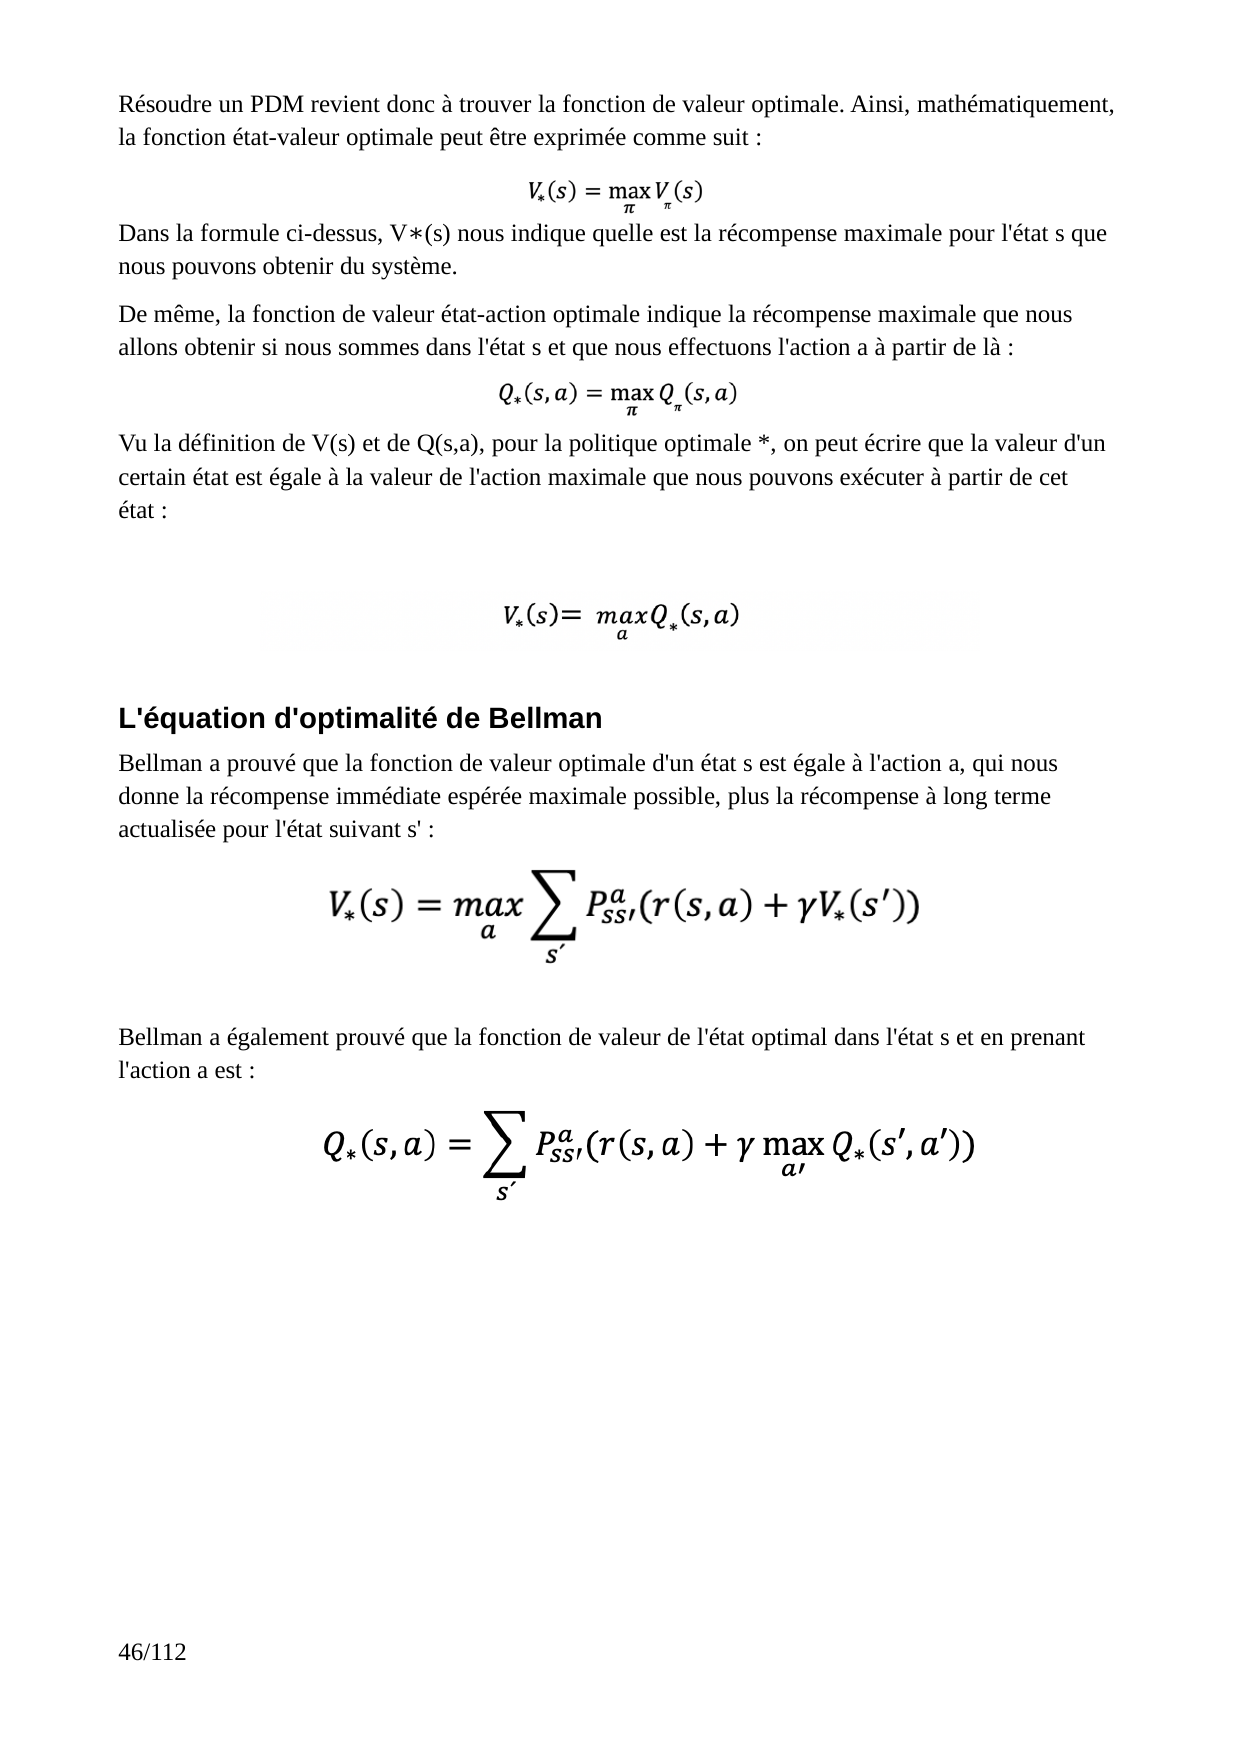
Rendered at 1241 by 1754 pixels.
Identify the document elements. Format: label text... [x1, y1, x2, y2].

text Résoudre un PDM revient donc à trouver la fonction de valeur optimale. Ainsi, mathématiquement, la fonction état-valeur optimale peut être exprimée comme suit : [118, 88, 1122, 151]
picture [277, 169, 963, 216]
text Dans la formule ci-dessus, V∗(s) nous indique quelle est la récompense maximale pour l'état s que nous pouvons obtenir du système. [118, 218, 1122, 280]
text Vu la définition de V(s) et de Q(s,a), pour la politique optimale *, on peut écrire que la valeur d'un certain état est égale à la valeur de l'action maximale que nous pouvons exécuter à partir de cet état : [118, 428, 1122, 524]
text De même, la fonction de valeur état-action optimale indique la récompense maximale que nous allons obtenir si nous sommes dans l'état s et que nous effectuons l'action a à partir de là : [118, 299, 1122, 361]
text Bellman a également prouvé que la fonction de valeur de l'état optimal dans l'état s et en prenant l'action a est : [118, 1022, 1122, 1084]
subtitle L'équation d'optimalité de Bellman [118, 701, 1122, 735]
picture [259, 590, 981, 651]
picture [118, 1103, 1123, 1206]
picture [118, 862, 1123, 970]
text Bellman a prouvé que la fonction de valeur optimale d'un état s est égale à l'action a, qui nous donne la récompense immédiate espérée maximale possible, plus la récompense à long terme actualisée pour l'état suivant s' : [118, 748, 1122, 843]
picture [212, 380, 974, 418]
